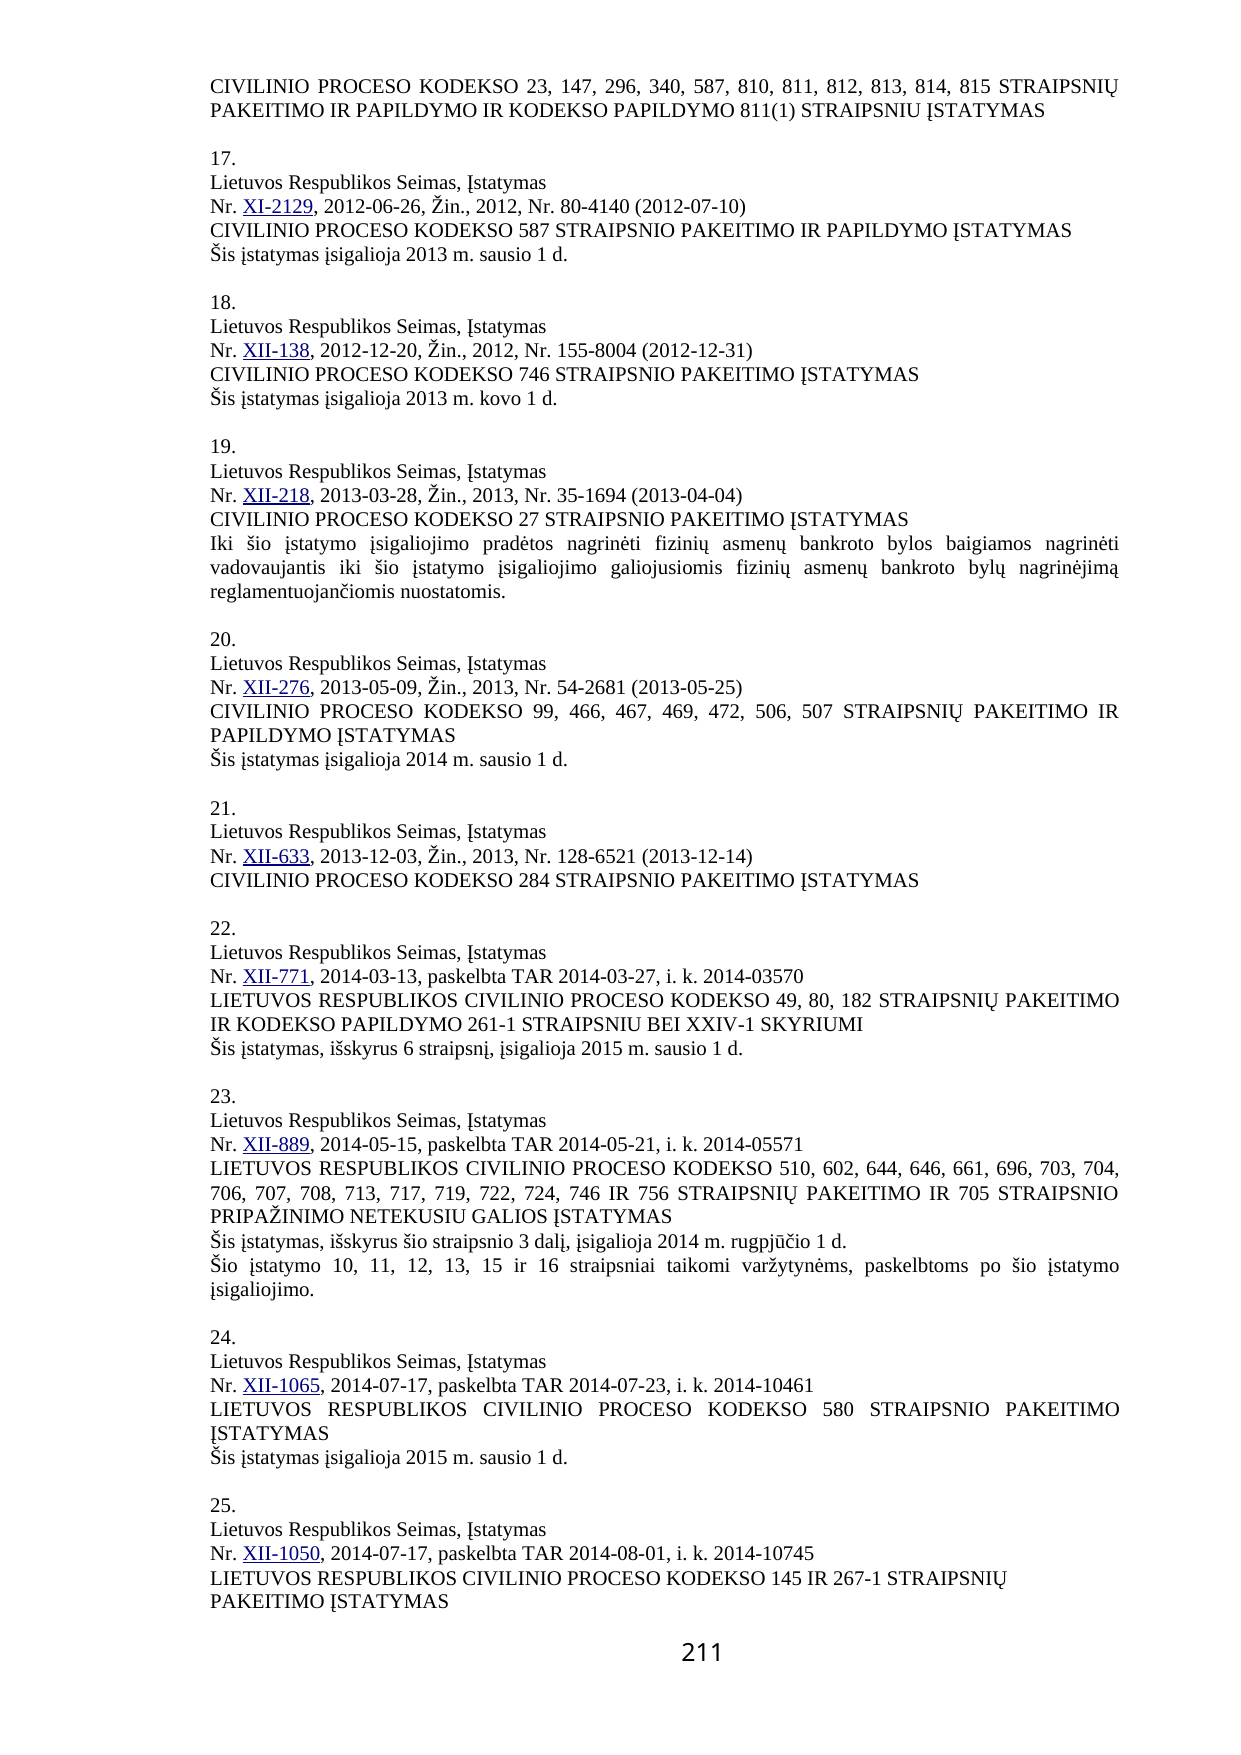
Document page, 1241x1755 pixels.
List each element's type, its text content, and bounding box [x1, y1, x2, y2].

text Šis įstatymas įsigalioja 2013 m. kovo 1 d. [210, 386, 1120, 410]
text LIETUVOS RESPUBLIKOS CIVILINIO PROCESO KODEKSO 580 STRAIPSNIO PAKEITIMO ĮSTATYMAS [210, 1397, 1120, 1445]
text Iki šio įstatymo įsigaliojimo pradėtos nagrinėti fizinių asmenų bankroto bylos baigiamos nagrinėti vadovaujantis iki šio įstatymo įsigaliojimo galiojusiomis fizinių asmenų bankroto bylų nagrinėjimą reglamentuojančiomis nuostatomis. [210, 531, 1120, 603]
text 17. [210, 146, 1120, 170]
text 25. [210, 1493, 1120, 1517]
text 20. [210, 627, 1120, 651]
text 22. [210, 916, 1120, 940]
text 24. [210, 1325, 1120, 1349]
text 18. [210, 290, 1120, 314]
text 23. [210, 1084, 1120, 1108]
text 21. [210, 795, 1120, 819]
text Lietuvos Respublikos Seimas, Įstatymas [210, 1108, 1120, 1132]
text 19. [210, 434, 1120, 458]
text LIETUVOS RESPUBLIKOS CIVILINIO PROCESO KODEKSO 145 IR 267-1 STRAIPSNIŲ PAKEITIMO ĮSTATYMAS [210, 1565, 1120, 1613]
text Nr. XI-2129, 2012-06-26, Žin., 2012, Nr. 80-4140 (2012-07-10) [210, 194, 1120, 218]
text Lietuvos Respublikos Seimas, Įstatymas [210, 170, 1120, 194]
text Šis įstatymas įsigalioja 2013 m. sausio 1 d. [210, 242, 1120, 266]
text CIVILINIO PROCESO KODEKSO 587 STRAIPSNIO PAKEITIMO IR PAPILDYMO ĮSTATYMAS [210, 218, 1120, 242]
text Šis įstatymas, išskyrus 6 straipsnį, įsigalioja 2015 m. sausio 1 d. [210, 1036, 1120, 1060]
text Šio įstatymo 10, 11, 12, 13, 15 ir 16 straipsniai taikomi varžytynėms, paskelbtoms po šio įstatymo įsigaliojimo. [210, 1253, 1120, 1301]
text Lietuvos Respublikos Seimas, Įstatymas [210, 1349, 1120, 1373]
text CIVILINIO PROCESO KODEKSO 99, 466, 467, 469, 472, 506, 507 STRAIPSNIŲ PAKEITIMO IR PAPILDYMO ĮSTATYMAS [210, 699, 1120, 747]
text CIVILINIO PROCESO KODEKSO 284 STRAIPSNIO PAKEITIMO ĮSTATYMAS [210, 868, 1120, 892]
text Lietuvos Respublikos Seimas, Įstatymas [210, 651, 1120, 675]
text LIETUVOS RESPUBLIKOS CIVILINIO PROCESO KODEKSO 510, 602, 644, 646, 661, 696, 703, 704, 706, 707, 708, 713, 717, 719, 722, 724, 746 IR 756 STRAIPSNIŲ PAKEITIMO IR 705 STRAIPSNIO PRIPAŽINIMO NETEKUSIU GALIOS ĮSTATYMAS [210, 1156, 1120, 1228]
text Šis įstatymas įsigalioja 2014 m. sausio 1 d. [210, 747, 1120, 771]
text Nr. XII-276, 2013-05-09, Žin., 2013, Nr. 54-2681 (2013-05-25) [210, 675, 1120, 699]
text Šis įstatymas, išskyrus šio straipsnio 3 dalį, įsigalioja 2014 m. rugpjūčio 1 d. [210, 1228, 1120, 1253]
text Lietuvos Respublikos Seimas, Įstatymas [210, 458, 1120, 483]
text Nr. XII-889, 2014-05-15, paskelbta TAR 2014-05-21, i. k. 2014-05571 [210, 1132, 1120, 1156]
text Nr. XII-771, 2014-03-13, paskelbta TAR 2014-03-27, i. k. 2014-03570 [210, 964, 1120, 988]
text Nr. XII-1065, 2014-07-17, paskelbta TAR 2014-07-23, i. k. 2014-10461 [210, 1373, 1120, 1397]
text CIVILINIO PROCESO KODEKSO 27 STRAIPSNIO PAKEITIMO ĮSTATYMAS [210, 507, 1120, 531]
text Šis įstatymas įsigalioja 2015 m. sausio 1 d. [210, 1445, 1120, 1469]
text Lietuvos Respublikos Seimas, Įstatymas [210, 819, 1120, 843]
text Lietuvos Respublikos Seimas, Įstatymas [210, 314, 1120, 338]
text Nr. XII-1050, 2014-07-17, paskelbta TAR 2014-08-01, i. k. 2014-10745 [210, 1541, 1120, 1565]
text Nr. XII-633, 2013-12-03, Žin., 2013, Nr. 128-6521 (2013-12-14) [210, 843, 1120, 868]
text Nr. XII-218, 2013-03-28, Žin., 2013, Nr. 35-1694 (2013-04-04) [210, 483, 1120, 507]
text Lietuvos Respublikos Seimas, Įstatymas [210, 1517, 1120, 1541]
text LIETUVOS RESPUBLIKOS CIVILINIO PROCESO KODEKSO 49, 80, 182 STRAIPSNIŲ PAKEITIMO IR KODEKSO PAPILDYMO 261-1 STRAIPSNIU BEI XXIV-1 SKYRIUMI [210, 988, 1120, 1036]
text CIVILINIO PROCESO KODEKSO 746 STRAIPSNIO PAKEITIMO ĮSTATYMAS [210, 362, 1120, 386]
text Nr. XII-138, 2012-12-20, Žin., 2012, Nr. 155-8004 (2012-12-31) [210, 338, 1120, 362]
text CIVILINIO PROCESO KODEKSO 23, 147, 296, 340, 587, 810, 811, 812, 813, 814, 815 STRAIPSNIŲ PAKEITIMO IR PAPILDYMO IR KODEKSO PAPILDYMO 811(1) STRAIPSNIU ĮSTATYMAS [210, 73, 1120, 122]
text Lietuvos Respublikos Seimas, Įstatymas [210, 940, 1120, 964]
